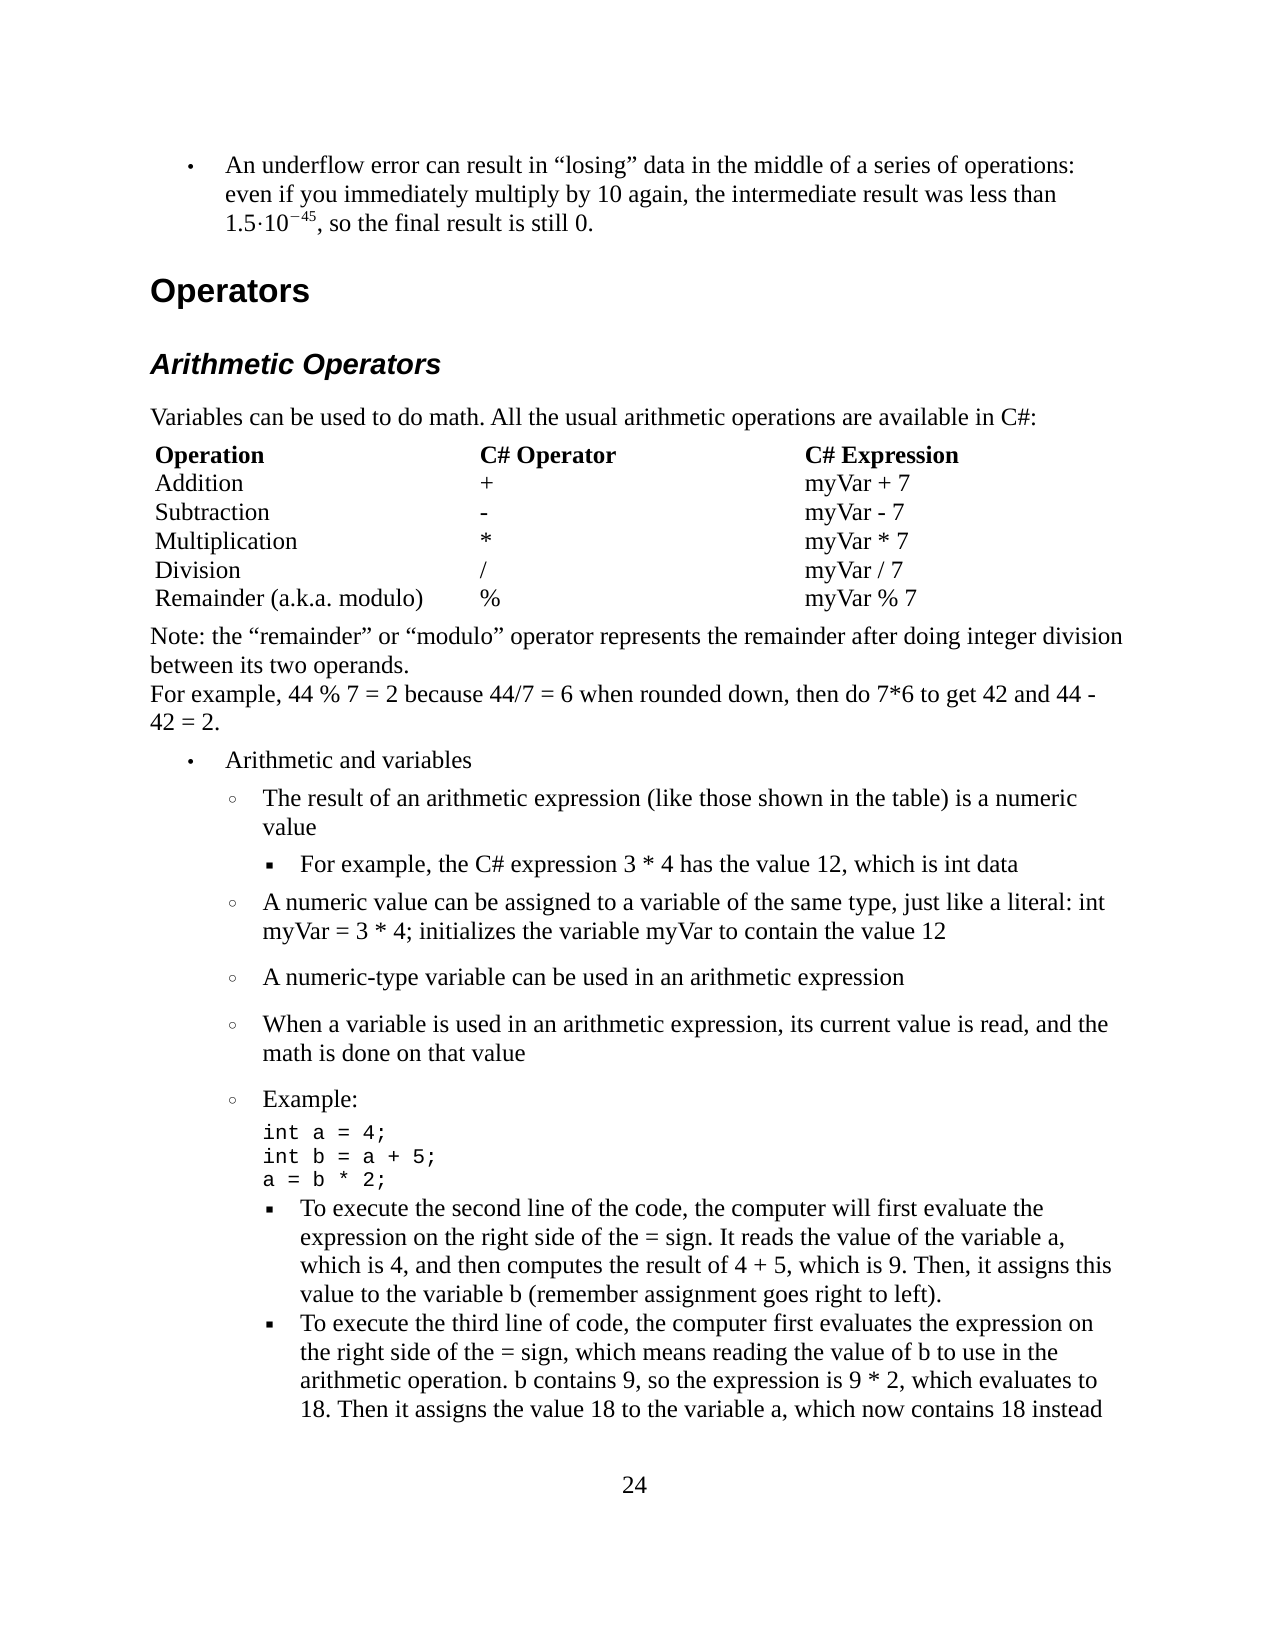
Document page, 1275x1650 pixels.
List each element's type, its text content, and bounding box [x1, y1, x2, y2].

table_header C# Expression [800, 440, 1125, 468]
table_cell myVar + 7 [800, 469, 1125, 497]
subtitle Arithmetic Operators [150, 347, 1125, 381]
table_header C# Operator [475, 440, 800, 468]
list An underflow error can result in “losing” data in the middle of a series of operations: even if you immediately multiply by 10 again, the intermediate result was less than , so the final result is still 0. [187, 150, 1125, 237]
list int b = a + 5; [225, 1146, 1125, 1169]
table_cell myVar - 7 [800, 497, 1125, 526]
list To execute the second line of the code, the computer will first evaluate the expression on the right side of the = sign. It reads the value of the variable a, which is 4, and then computes the result of 4 + 5, which is 9. Then, it assigns this value to the variable b (remember assignment goes right to left). [262, 1193, 1125, 1308]
table_cell Remainder (a.k.a. modulo) [150, 584, 475, 612]
list Arithmetic and variables [187, 745, 1125, 774]
table_cell * [475, 526, 800, 555]
table_cell % [475, 584, 800, 612]
list a = b * 2; [225, 1169, 1125, 1193]
subtitle Operators [150, 271, 1125, 309]
table_cell Subtraction [150, 497, 475, 526]
list A numeric-type variable can be used in an arithmetic expression [225, 962, 1125, 991]
list int a = 4; [225, 1122, 1125, 1146]
text Variables can be used to do math. All the usual arithmetic operations are available in C#: [150, 402, 1125, 431]
table_cell + [475, 469, 800, 497]
list For example, the C# expression 3 * 4 has the value 12, which is int data [262, 849, 1125, 878]
table_cell / [475, 555, 800, 583]
table_cell myVar / 7 [800, 555, 1125, 583]
table_cell Addition [150, 469, 475, 497]
table_cell myVar * 7 [800, 526, 1125, 555]
table_cell - [475, 497, 800, 526]
table_cell myVar % 7 [800, 584, 1125, 612]
list A numeric value can be assigned to a variable of the same type, just like a literal: int myVar = 3 * 4; initializes the variable myVar to contain the value 12 [225, 887, 1125, 944]
table_header Operation [150, 440, 475, 468]
table_cell Multiplication [150, 526, 475, 555]
list To execute the third line of code, the computer first evaluates the expression on the right side of the = sign, which means reading the value of b to use in the arithmetic operation. b contains 9, so the expression is 9 * 2, which evaluates to 18. Then it assigns the value 18 to the variable a, which now contains 18 instead [262, 1308, 1125, 1423]
list The result of an arithmetic expression (like those shown in the table) is a numeric value [225, 783, 1125, 840]
list Example: [225, 1084, 1125, 1113]
list When a variable is used in an arithmetic expression, its current value is read, and the math is done on that value [225, 1009, 1125, 1067]
table_cell Division [150, 555, 475, 583]
text Note: the “remainder” or “modulo” operator represents the remainder after doing integer division between its two operands. For example, 44 % 7 = 2 because 44/7 = 6 when rounded down, then do 7*6 to get 42 and 44 - 42 = 2. [150, 621, 1125, 736]
